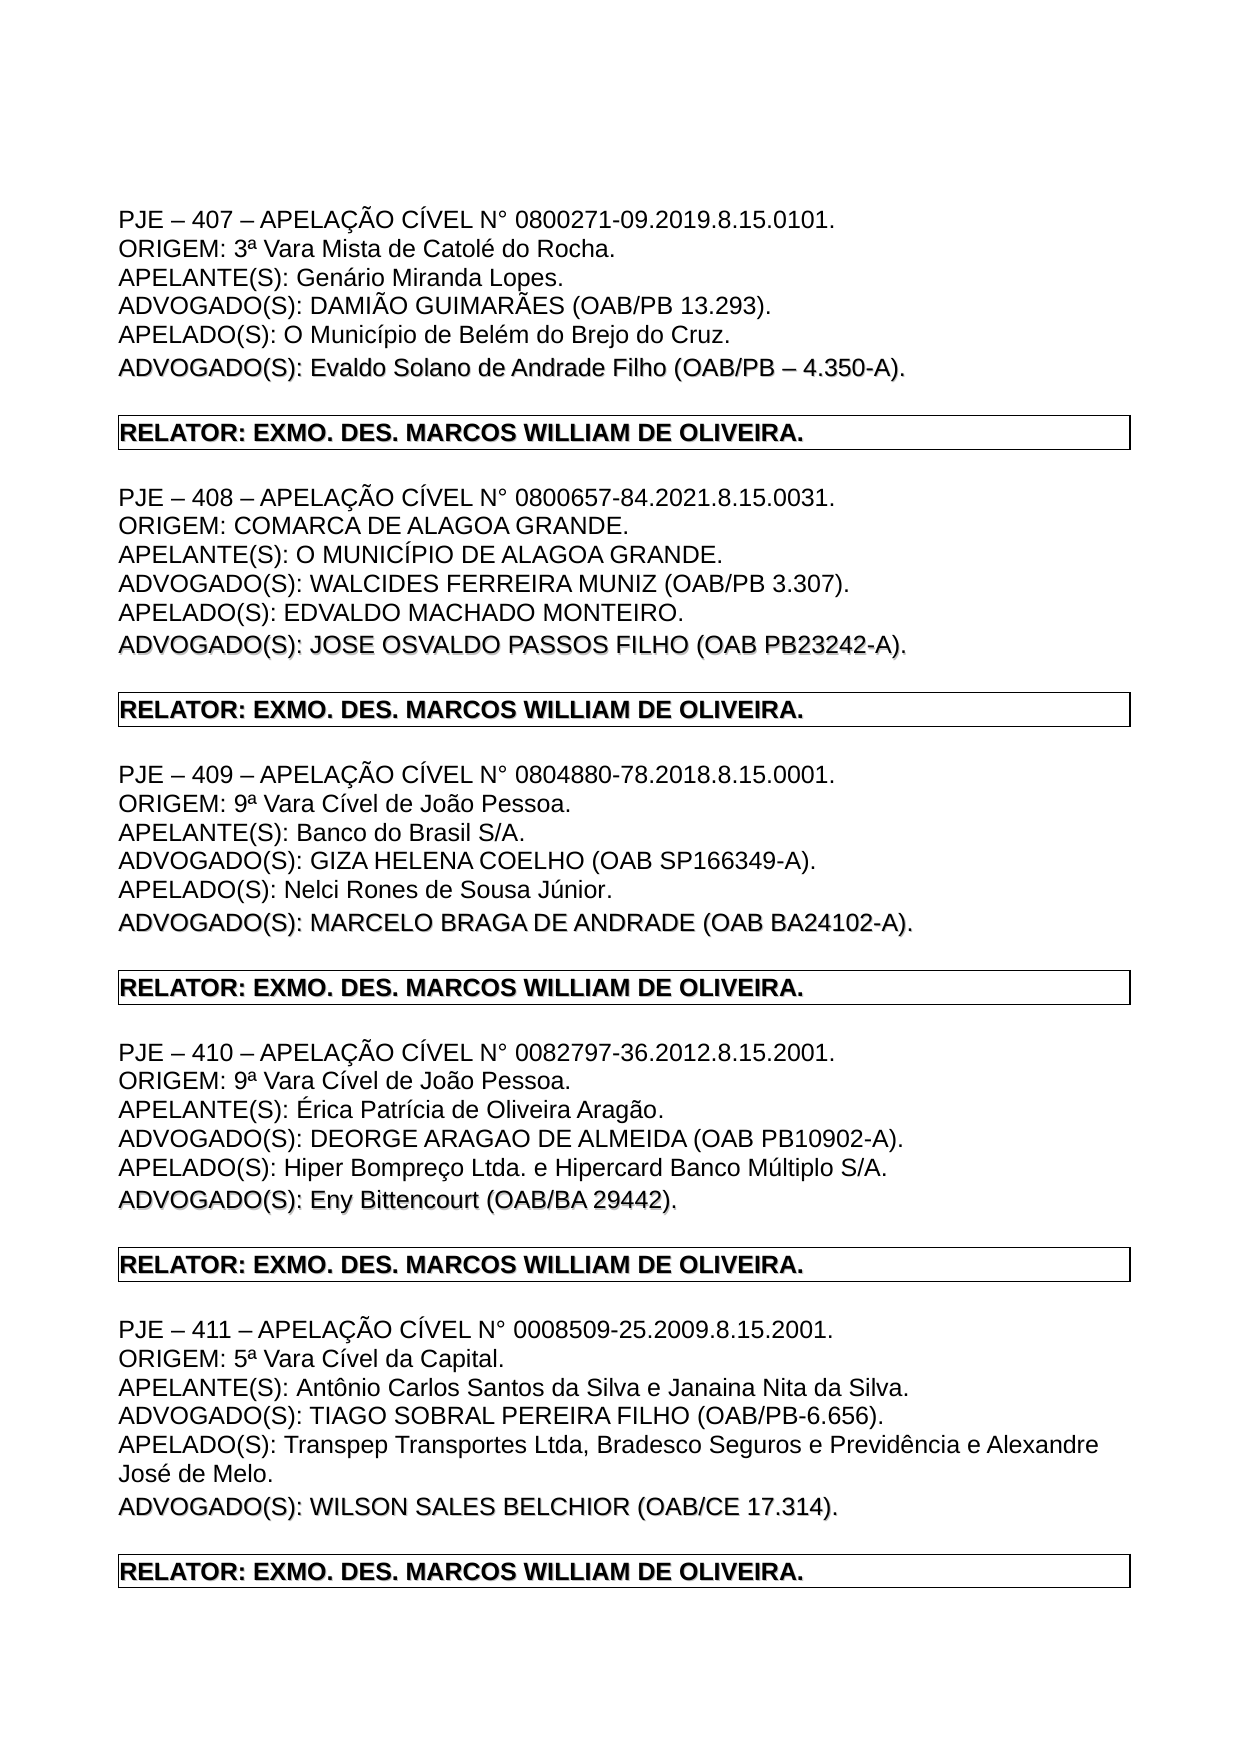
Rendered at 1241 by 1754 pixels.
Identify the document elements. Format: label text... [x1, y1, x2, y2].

text APELADO(S): Nelci Rones de Sousa Júnior. [118, 875, 1122, 904]
text APELADO(S): Hiper Bompreço Ltda. e Hipercard Banco Múltiplo S/A. [118, 1153, 1122, 1181]
text ADVOGADO(S): JOSE OSVALDO PASSOS FILHO (OAB PB23242-A). [118, 631, 1131, 659]
text APELANTE(S): Genário Miranda Lopes. [118, 263, 1122, 291]
text RELATOR: EXMO. DES. MARCOS WILLIAM DE OLIVEIRA. [119, 1555, 1129, 1587]
text ORIGEM: 9ª Vara Cível de João Pessoa. [118, 789, 1122, 818]
text ORIGEM: 3ª Vara Mista de Catolé do Rocha. [118, 234, 1122, 263]
text APELANTE(S): Antônio Carlos Santos da Silva e Janaina Nita da Silva. [118, 1373, 1122, 1401]
text APELANTE(S): Érica Patrícia de Oliveira Aragão. [118, 1095, 1122, 1124]
text RELATOR: EXMO. DES. MARCOS WILLIAM DE OLIVEIRA. [119, 1248, 1129, 1281]
text ADVOGADO(S): TIAGO SOBRAL PEREIRA FILHO (OAB/PB-6.656). [118, 1401, 1122, 1430]
text ADVOGADO(S): DEORGE ARAGAO DE ALMEIDA (OAB PB10902-A). [118, 1124, 1122, 1153]
text ADVOGADO(S): GIZA HELENA COELHO (OAB SP166349-A). [118, 846, 1122, 875]
text APELADO(S): O Município de Belém do Brejo do Cruz. [118, 320, 1122, 349]
text APELANTE(S): Banco do Brasil S/A. [118, 818, 1122, 846]
text APELADO(S): Transpep Transportes Ltda, Bradesco Seguros e Previdência e Alexandre José de Melo. [118, 1430, 1122, 1488]
text RELATOR: EXMO. DES. MARCOS WILLIAM DE OLIVEIRA. [119, 416, 1129, 449]
text PJE – 408 – APELAÇÃO CÍVEL N° 0800657-84.2021.8.15.0031. [118, 483, 1122, 511]
text PJE – 409 – APELAÇÃO CÍVEL N° 0804880-78.2018.8.15.0001. [118, 760, 1122, 789]
text ADVOGADO(S): Eny Bittencourt (OAB/BA 29442). [118, 1186, 1131, 1214]
text PJE – 407 – APELAÇÃO CÍVEL N° 0800271-09.2019.8.15.0101. [118, 205, 1122, 234]
text PJE – 411 – APELAÇÃO CÍVEL N° 0008509-25.2009.8.15.2001. [118, 1315, 1122, 1344]
text ADVOGADO(S): DAMIÃO GUIMARÃES (OAB/PB 13.293). [118, 291, 1122, 320]
text RELATOR: EXMO. DES. MARCOS WILLIAM DE OLIVEIRA. [119, 971, 1129, 1004]
text APELANTE(S): O MUNICÍPIO DE ALAGOA GRANDE. [118, 540, 1122, 569]
text ORIGEM: 9ª Vara Cível de João Pessoa. [118, 1066, 1122, 1095]
text ADVOGADO(S): Evaldo Solano de Andrade Filho (OAB/PB – 4.350-A). [118, 353, 1131, 382]
text RELATOR: EXMO. DES. MARCOS WILLIAM DE OLIVEIRA. [119, 693, 1129, 726]
text ORIGEM: 5ª Vara Cível da Capital. [118, 1344, 1122, 1373]
text ADVOGADO(S): WALCIDES FERREIRA MUNIZ (OAB/PB 3.307). [118, 569, 1122, 598]
text APELADO(S): EDVALDO MACHADO MONTEIRO. [118, 598, 1122, 626]
text ORIGEM: COMARCA DE ALAGOA GRANDE. [118, 511, 1122, 540]
text PJE – 410 – APELAÇÃO CÍVEL N° 0082797-36.2012.8.15.2001. [118, 1038, 1122, 1066]
text ADVOGADO(S): MARCELO BRAGA DE ANDRADE (OAB BA24102-A). [118, 908, 1131, 937]
text ADVOGADO(S): WILSON SALES BELCHIOR (OAB/CE 17.314). [118, 1492, 1131, 1521]
